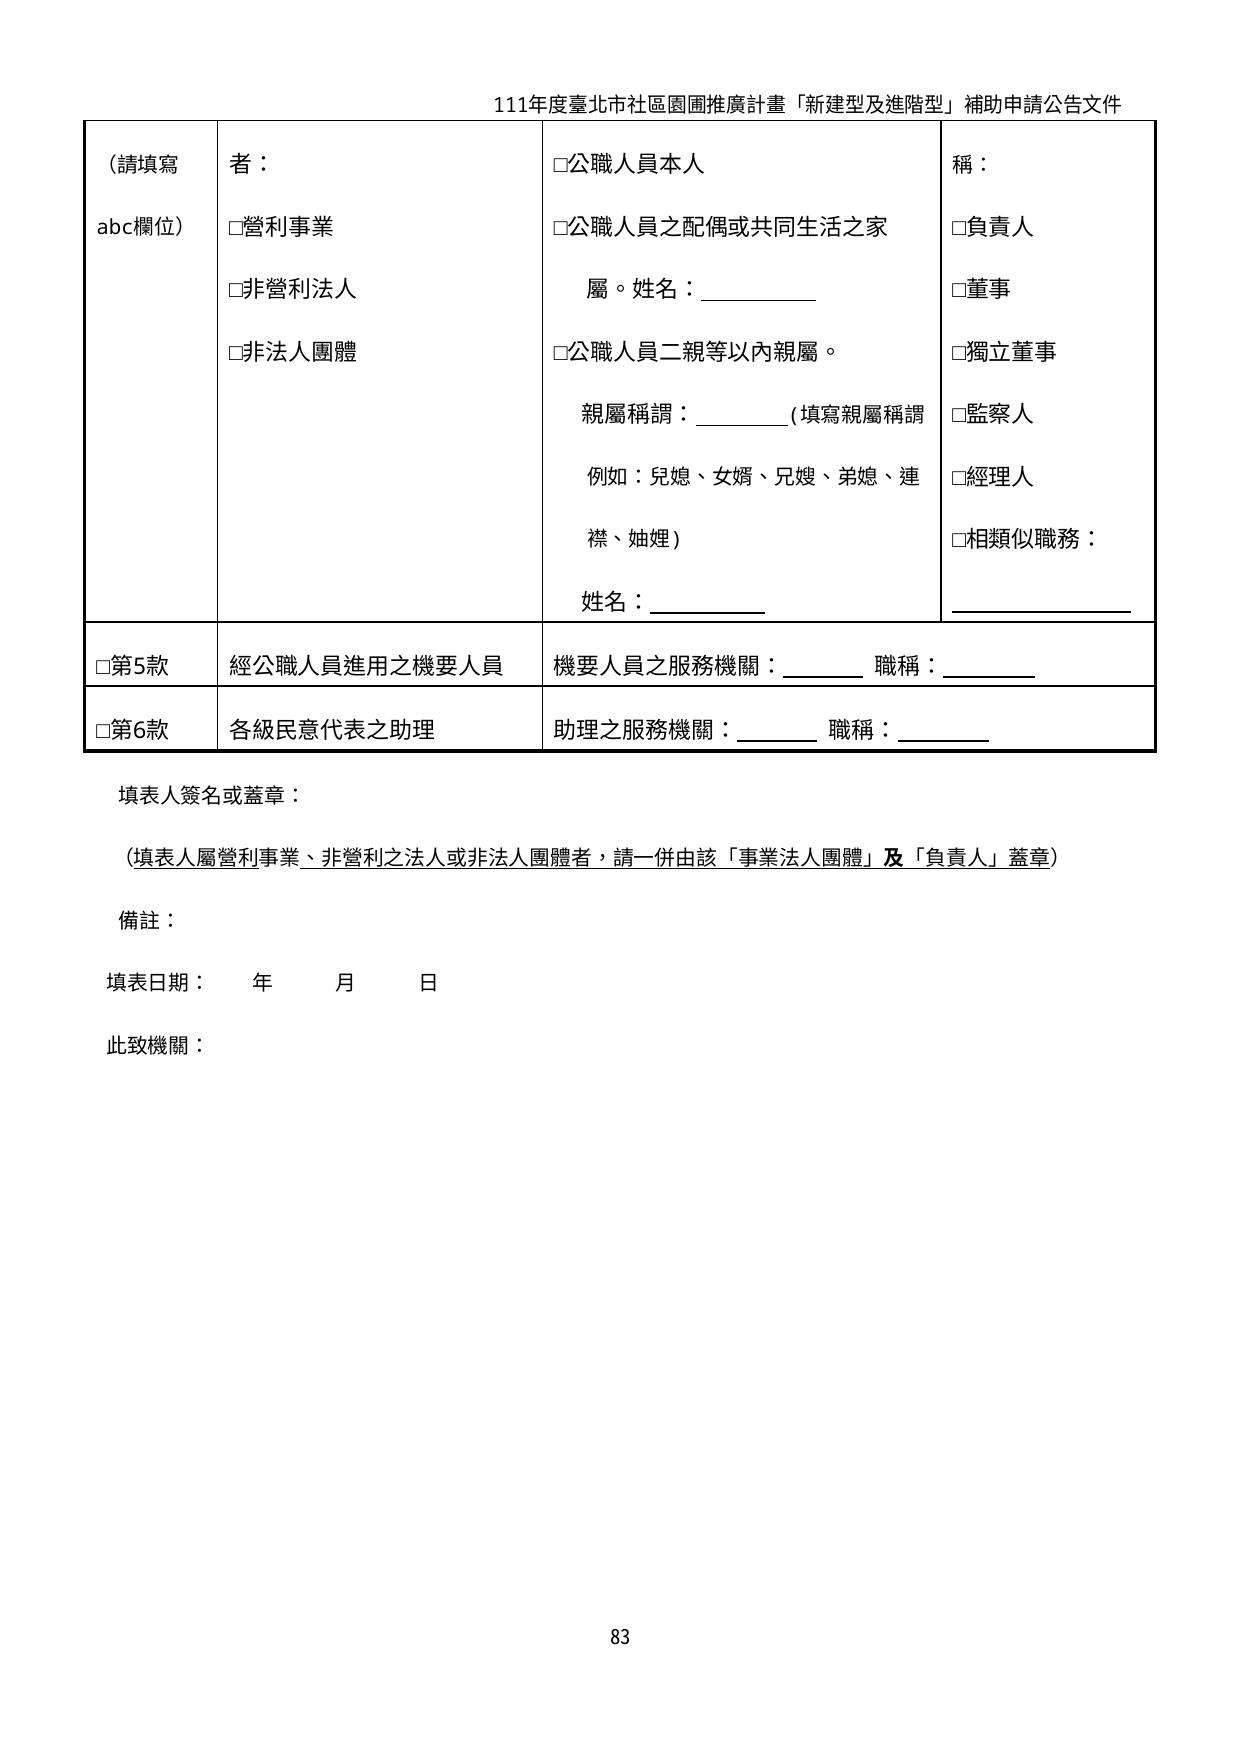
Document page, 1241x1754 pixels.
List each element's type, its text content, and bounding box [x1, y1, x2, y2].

table_cell 機要人員之服務機關： 職稱： [543, 623, 1154, 685]
table_cell □第6款 [86, 687, 217, 749]
text 填表人簽名或蓋章： [118, 753, 1122, 815]
text （填表人屬營利事業、非營利之法人或非法人團體者，請一併由該「事業法人團體」及「負責人」蓋章） [113, 815, 1122, 877]
text 填表日期： 年 月 日 [106, 940, 1122, 1002]
table_cell □第5款 [86, 623, 217, 685]
table_cell 各級民意代表之助理 [218, 687, 542, 749]
text 此致機關： [106, 1002, 1122, 1065]
table_cell 經公職人員進用之機要人員 [218, 623, 542, 685]
table_cell （請填寫abc欄位） [86, 121, 217, 621]
text 備註： [118, 877, 1122, 940]
table_cell 稱： □負責人 □董事 □獨立董事 □監察人 □經理人 □相類似職務： [942, 121, 1154, 621]
table_cell □公職人員本人 □公職人員之配偶或共同生活之家屬。姓名： □公職人員二親等以內親屬。 親屬稱謂： (填寫親屬稱謂例如：兒媳、女婿、兄嫂、弟媳、連襟、妯娌) 姓名： [543, 121, 940, 621]
table_cell 助理之服務機關： 職稱： [543, 687, 1154, 749]
table_cell 者： □營利事業 □非營利法人 □非法人團體 [218, 121, 542, 621]
